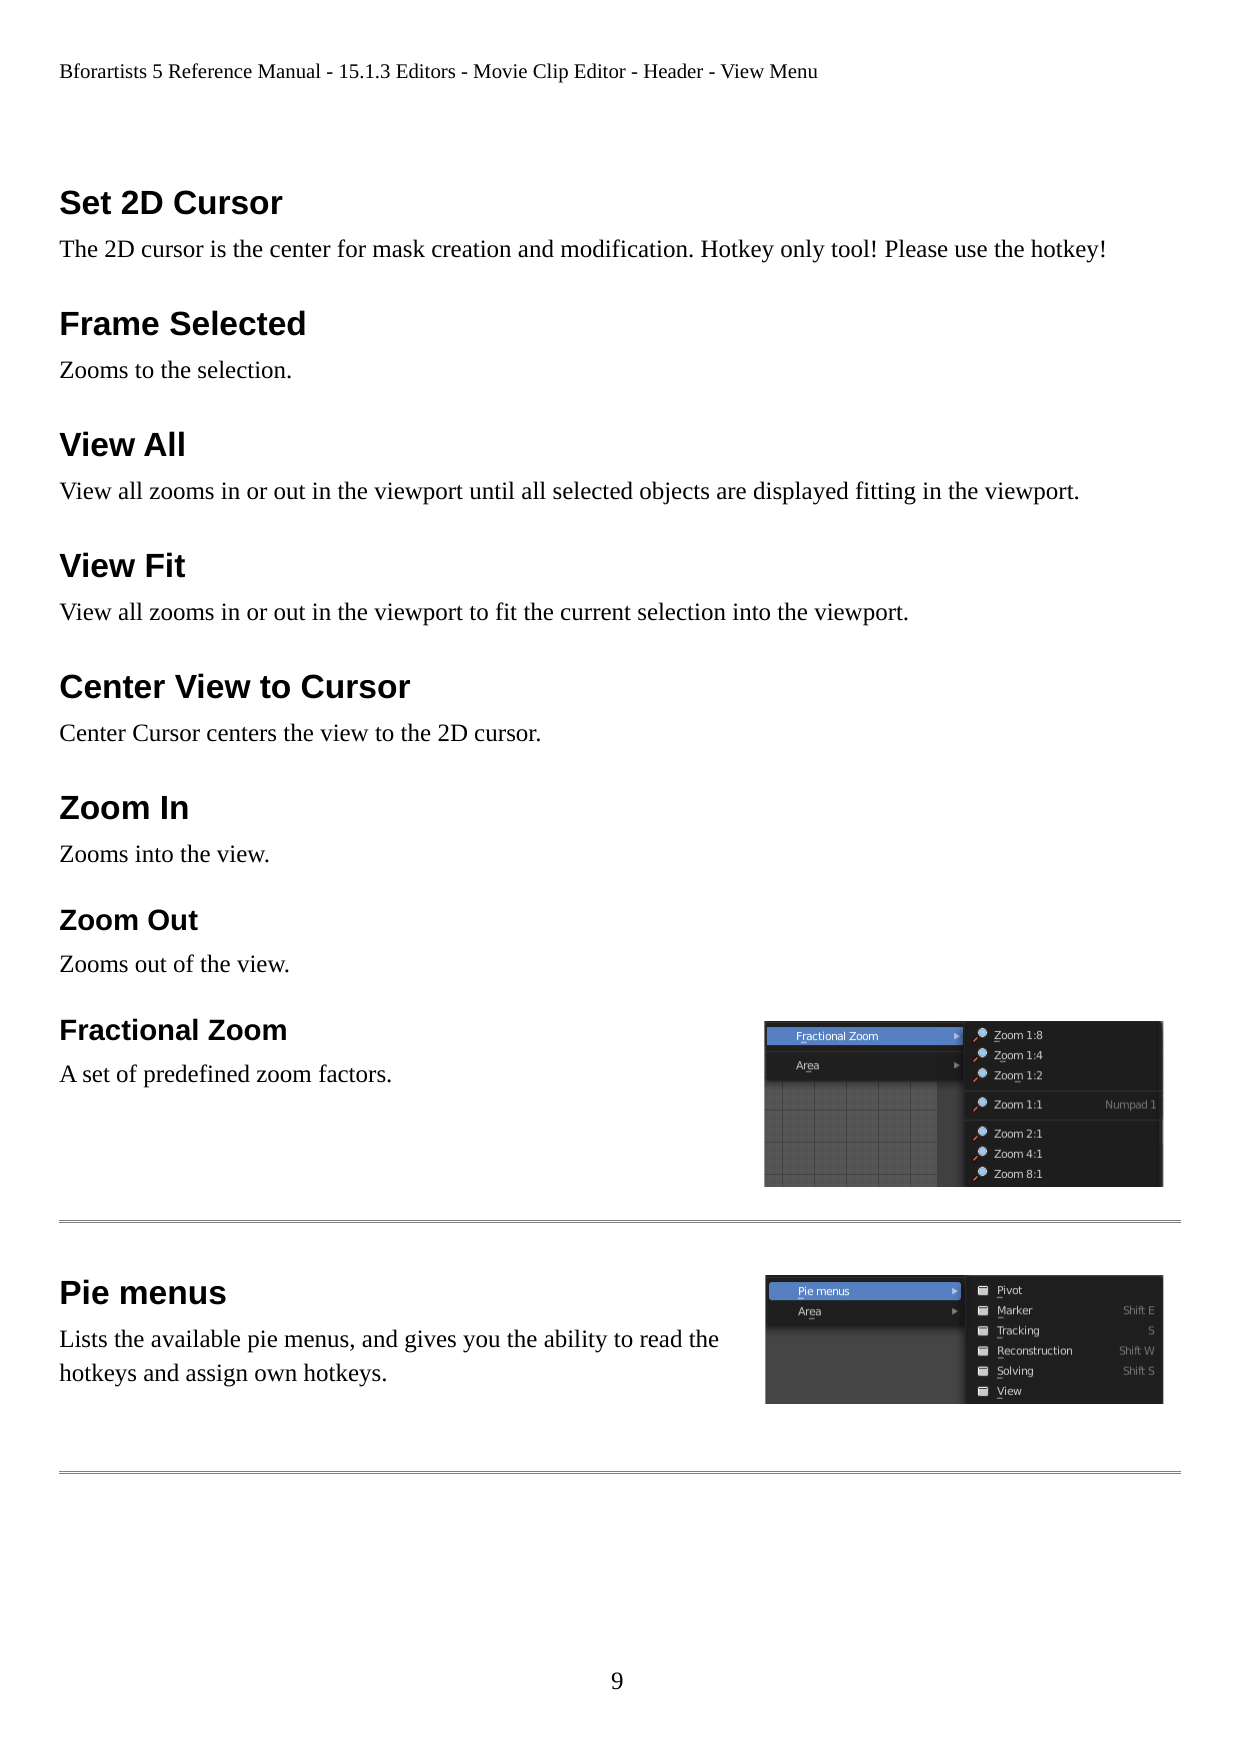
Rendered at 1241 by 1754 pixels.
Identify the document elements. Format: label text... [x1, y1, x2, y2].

text A set of predefined zoom factors. [59, 1059, 764, 1087]
text View all zooms in or out in the viewport to fit the current selection into the viewport. [59, 597, 1181, 626]
text Center Cursor centers the view to the 2D cursor. [59, 718, 1181, 747]
text The 2D cursor is the center for mask creation and modification. Hotkey only tool! Please use the hotkey! [59, 234, 1181, 262]
subtitle Zoom In [59, 788, 1181, 826]
picture [765, 1275, 1164, 1404]
subtitle Zoom Out [59, 902, 1181, 936]
text Zooms out of the view. [59, 949, 1181, 977]
subtitle Center View to Cursor [59, 667, 1181, 705]
text Zooms to the selection. [59, 355, 1181, 383]
text Lists the available pie menus, and gives you the ability to read the hotkeys and assign own hotkeys. [59, 1324, 765, 1387]
subtitle Fractional Zoom [59, 1012, 1181, 1046]
text View all zooms in or out in the viewport until all selected objects are displayed fitting in the viewport. [59, 476, 1181, 504]
subtitle Pie menus [59, 1273, 1181, 1311]
subtitle View Fit [59, 546, 1181, 584]
subtitle Set 2D Cursor [59, 182, 1181, 221]
text Zooms into the view. [59, 839, 1181, 868]
picture [764, 1021, 1164, 1187]
subtitle View All [59, 424, 1181, 463]
subtitle Frame Selected [59, 303, 1181, 342]
